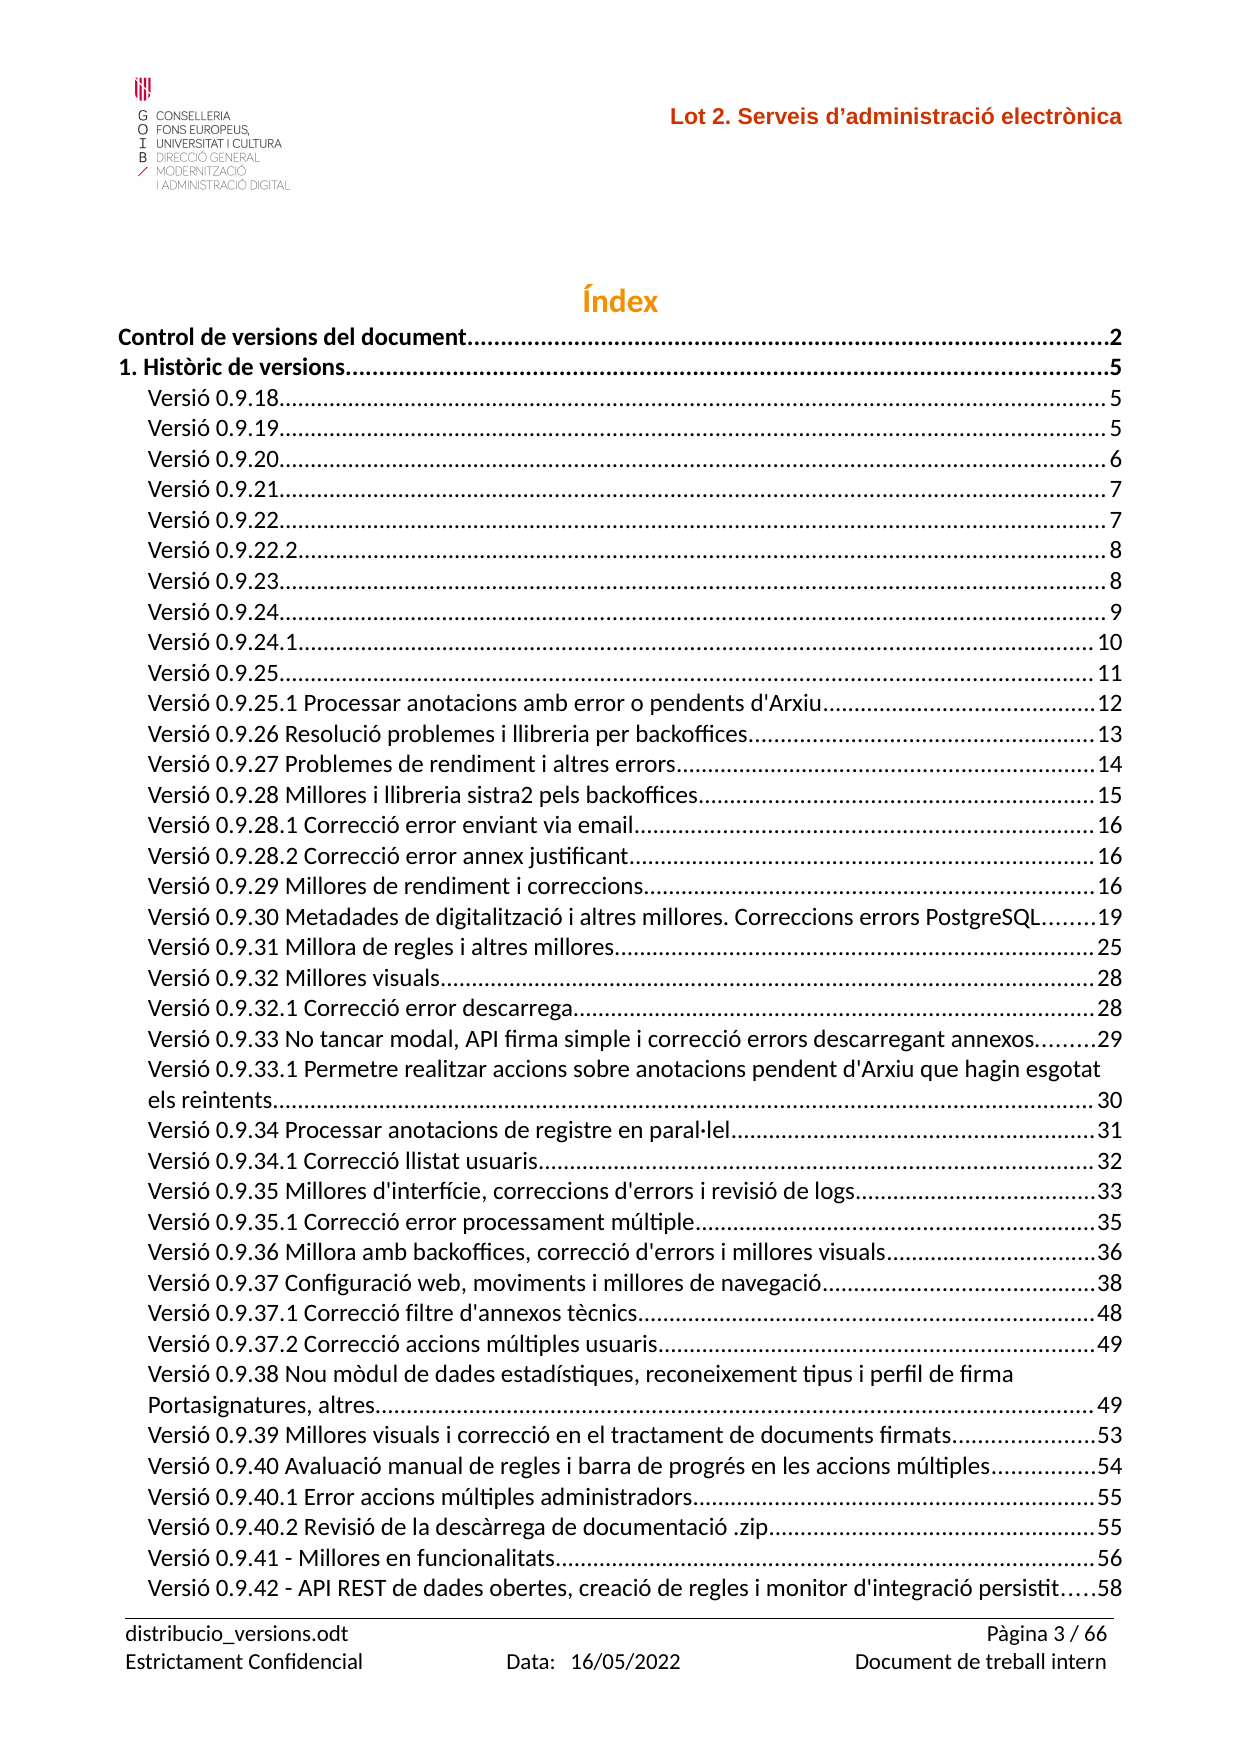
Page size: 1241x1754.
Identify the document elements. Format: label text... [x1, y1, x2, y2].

text Versió 0.9.19 5 [148, 412, 1122, 443]
text Versió 0.9.32 Millores visuals. 28 [148, 962, 1122, 992]
text Versió 0.9.25 11 [148, 657, 1122, 687]
text Versió 0.9.24.1 10 [148, 626, 1122, 657]
picture [126, 70, 299, 197]
text Índex [118, 280, 1122, 321]
text Versió 0.9.29 Millores de rendiment i correccions 16 [148, 870, 1122, 901]
text Versió 0.9.28 Millores i llibreria sistra2 pels backoffices 15 [148, 779, 1122, 809]
text Versió 0.9.28.1 Correcció error enviant via email 16 [148, 809, 1122, 840]
text Versió 0.9.42 - API REST de dades obertes, creació de regles i monitor d'integració persistit 58 [148, 1572, 1122, 1603]
text Versió 0.9.39 Millores visuals i correcció en el tractament de documents firmats 53 [148, 1420, 1122, 1450]
text Versió 0.9.33 No tancar modal, API firma simple i correcció errors descarregant annexos 29 [148, 1023, 1122, 1053]
text Versió 0.9.34.1 Correcció llistat usuaris 32 [148, 1145, 1122, 1176]
text Versió 0.9.24 9 [148, 596, 1122, 626]
text Versió 0.9.18 5 [148, 382, 1122, 412]
text Versió 0.9.28.2 Correcció error annex justificant 16 [148, 840, 1122, 870]
text Versió 0.9.34 Processar anotacions de registre en paral·lel 31 [148, 1114, 1122, 1145]
text 1. Històric de versions 5 [118, 351, 1122, 382]
text Versió 0.9.26 Resolució problemes i llibreria per backoffices 13 [148, 718, 1122, 748]
text Versió 0.9.37 Configuració web, moviments i millores de navegació 38 [148, 1267, 1122, 1298]
text Versió 0.9.20 6 [148, 443, 1122, 473]
text Versió 0.9.27 Problemes de rendiment i altres errors 14 [148, 748, 1122, 779]
text Versió 0.9.40.2 Revisió de la descàrrega de documentació .zip 55 [148, 1511, 1122, 1542]
text Versió 0.9.40.1 Error accions múltiples administradors 55 [148, 1481, 1122, 1511]
text Versió 0.9.38 Nou mòdul de dades estadístiques, reconeixement tipus i perfil de firma Portasignatures, altres 49 [148, 1359, 1122, 1420]
text Versió 0.9.35.1 Correcció error processament múltiple 35 [148, 1206, 1122, 1237]
text Versió 0.9.37.1 Correcció filtre d'annexos tècnics 48 [148, 1298, 1122, 1328]
text Versió 0.9.37.2 Correcció accions múltiples usuaris 49 [148, 1328, 1122, 1359]
text Versió 0.9.22.2 8 [148, 534, 1122, 565]
text Versió 0.9.36 Millora amb backoffices, correcció d'errors i millores visuals 36 [148, 1237, 1122, 1267]
text Control de versions del document 2 [118, 321, 1122, 351]
text Versió 0.9.23 8 [148, 565, 1122, 596]
text Versió 0.9.22 7 [148, 504, 1122, 534]
text Versió 0.9.32.1 Correcció error descarrega 28 [148, 992, 1122, 1023]
text Versió 0.9.25.1 Processar anotacions amb error o pendents d'Arxiu 12 [148, 687, 1122, 718]
text Versió 0.9.21 7 [148, 473, 1122, 504]
text Versió 0.9.33.1 Permetre realitzar accions sobre anotacions pendent d'Arxiu que hagin esgotat els reintents 30 [148, 1053, 1122, 1114]
text Versió 0.9.40 Avaluació manual de regles i barra de progrés en les accions múltiples 54 [148, 1450, 1122, 1481]
text Versió 0.9.35 Millores d'interfície, correccions d'errors i revisió de logs 33 [148, 1176, 1122, 1206]
text Versió 0.9.31 Millora de regles i altres millores. 25 [148, 931, 1122, 962]
text Versió 0.9.41 - Millores en funcionalitats 56 [148, 1542, 1122, 1572]
text Versió 0.9.30 Metadades de digitalització i altres millores. Correccions errors PostgreSQL 19 [148, 901, 1122, 931]
